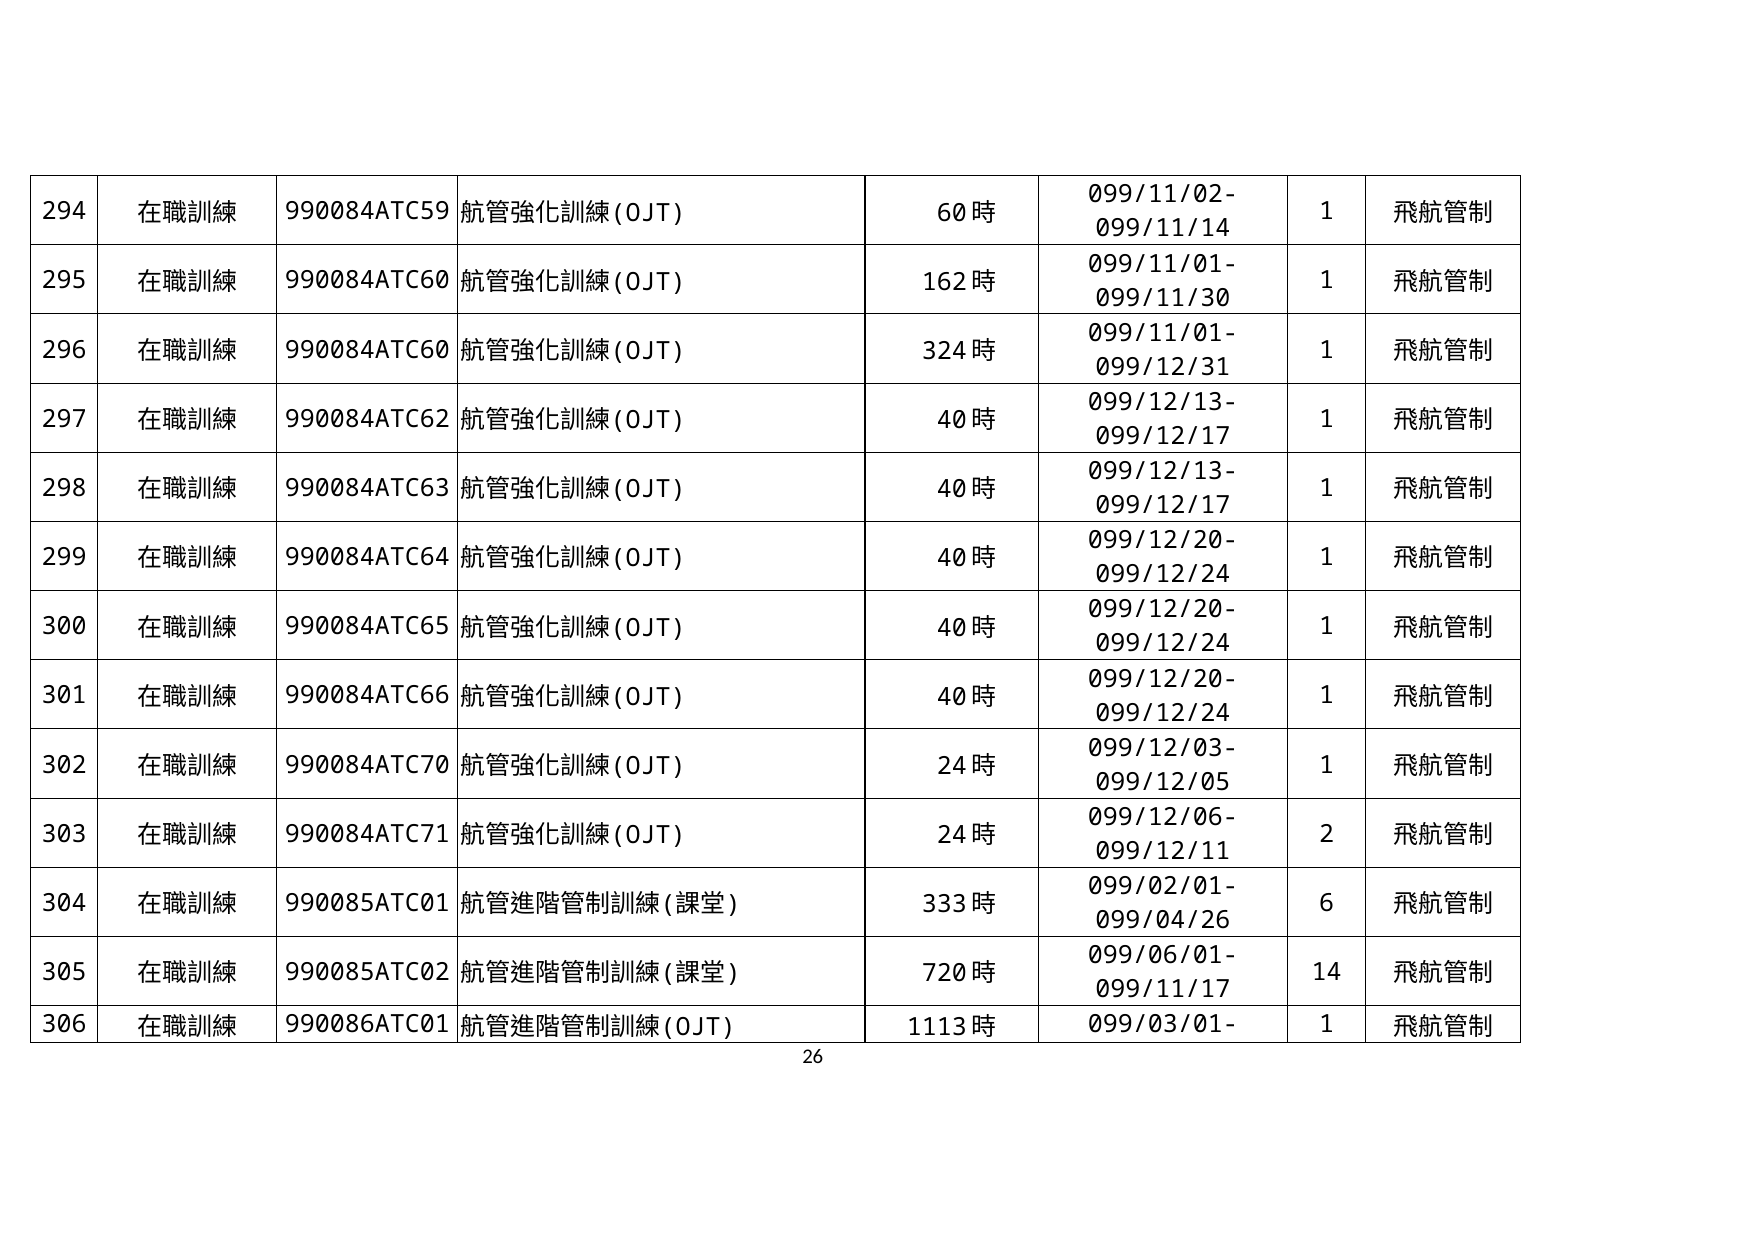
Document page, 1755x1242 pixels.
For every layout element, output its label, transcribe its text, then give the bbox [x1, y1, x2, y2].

table_cell 099/12/06-099/12/11 [1039, 799, 1287, 867]
table_cell 099/03/01- [1039, 1006, 1287, 1042]
table_cell 在職訓練 [98, 799, 276, 867]
table_cell 2 [1288, 799, 1365, 867]
table_cell 1 [1288, 245, 1365, 313]
table_cell 在職訓練 [98, 729, 276, 797]
table_cell 飛航管制 [1366, 245, 1520, 313]
table_cell 990084ATC60 [277, 314, 457, 382]
table_cell 299 [31, 522, 97, 590]
table_cell 航管強化訓練(OJT) [458, 799, 864, 867]
table_cell 1113時 [866, 1006, 1038, 1042]
table_cell 297 [31, 384, 97, 452]
table_cell 飛航管制 [1366, 522, 1520, 590]
table_cell 990084ATC63 [277, 453, 457, 521]
table_cell 099/11/01-099/12/31 [1039, 314, 1287, 382]
table_cell 990086ATC01 [277, 1006, 457, 1042]
table_cell 在職訓練 [98, 868, 276, 936]
table_cell 324時 [866, 314, 1038, 382]
table_cell 333時 [866, 868, 1038, 936]
table_cell 1 [1288, 591, 1365, 659]
table_cell 飛航管制 [1366, 1006, 1520, 1042]
table_cell 航管強化訓練(OJT) [458, 522, 864, 590]
table_cell 1 [1288, 1006, 1365, 1042]
table_cell 在職訓練 [98, 591, 276, 659]
table_cell 24時 [866, 729, 1038, 797]
table_cell 990085ATC02 [277, 937, 457, 1005]
table_cell 航管強化訓練(OJT) [458, 729, 864, 797]
table_cell 60時 [866, 176, 1038, 244]
table_cell 990084ATC65 [277, 591, 457, 659]
table_cell 飛航管制 [1366, 729, 1520, 797]
table_cell 飛航管制 [1366, 799, 1520, 867]
table_cell 在職訓練 [98, 660, 276, 728]
table_cell 990084ATC64 [277, 522, 457, 590]
table_cell 303 [31, 799, 97, 867]
table_cell 在職訓練 [98, 522, 276, 590]
table_cell 飛航管制 [1366, 314, 1520, 382]
table_cell 301 [31, 660, 97, 728]
table_cell 航管強化訓練(OJT) [458, 660, 864, 728]
table_cell 099/12/20-099/12/24 [1039, 522, 1287, 590]
table_cell 40時 [866, 591, 1038, 659]
table_cell 298 [31, 453, 97, 521]
table_cell 航管進階管制訓練(課堂) [458, 937, 864, 1005]
table_cell 在職訓練 [98, 245, 276, 313]
table_cell 162時 [866, 245, 1038, 313]
table_cell 294 [31, 176, 97, 244]
table_cell 099/12/13-099/12/17 [1039, 384, 1287, 452]
table_cell 6 [1288, 868, 1365, 936]
table_cell 在職訓練 [98, 453, 276, 521]
table_cell 302 [31, 729, 97, 797]
table_cell 40時 [866, 384, 1038, 452]
table_cell 飛航管制 [1366, 176, 1520, 244]
table_cell 航管強化訓練(OJT) [458, 453, 864, 521]
table_cell 飛航管制 [1366, 660, 1520, 728]
table_cell 990084ATC60 [277, 245, 457, 313]
table_cell 099/12/20-099/12/24 [1039, 660, 1287, 728]
table_cell 航管進階管制訓練(OJT) [458, 1006, 864, 1042]
table_cell 航管強化訓練(OJT) [458, 176, 864, 244]
table_cell 在職訓練 [98, 1006, 276, 1042]
table_cell 40時 [866, 660, 1038, 728]
table_cell 在職訓練 [98, 176, 276, 244]
table_cell 990084ATC70 [277, 729, 457, 797]
table_cell 304 [31, 868, 97, 936]
table_cell 295 [31, 245, 97, 313]
table_cell 40時 [866, 453, 1038, 521]
table_cell 305 [31, 937, 97, 1005]
table_cell 1 [1288, 729, 1365, 797]
table_cell 航管進階管制訓練(課堂) [458, 868, 864, 936]
table_cell 990085ATC01 [277, 868, 457, 936]
table_cell 在職訓練 [98, 384, 276, 452]
table_cell 1 [1288, 384, 1365, 452]
table_cell 099/12/13-099/12/17 [1039, 453, 1287, 521]
table_cell 1 [1288, 314, 1365, 382]
table_cell 飛航管制 [1366, 868, 1520, 936]
table_cell 990084ATC66 [277, 660, 457, 728]
table_cell 306 [31, 1006, 97, 1042]
table_cell 40時 [866, 522, 1038, 590]
table_cell 飛航管制 [1366, 591, 1520, 659]
table_cell 14 [1288, 937, 1365, 1005]
table_cell 1 [1288, 660, 1365, 728]
table_cell 296 [31, 314, 97, 382]
table_cell 990084ATC62 [277, 384, 457, 452]
table_cell 990084ATC59 [277, 176, 457, 244]
table_cell 飛航管制 [1366, 384, 1520, 452]
table_cell 099/12/03-099/12/05 [1039, 729, 1287, 797]
table_cell 1 [1288, 176, 1365, 244]
table_cell 飛航管制 [1366, 453, 1520, 521]
table_cell 航管強化訓練(OJT) [458, 591, 864, 659]
table_cell 航管強化訓練(OJT) [458, 384, 864, 452]
table_cell 在職訓練 [98, 937, 276, 1005]
table_cell 航管強化訓練(OJT) [458, 314, 864, 382]
table_cell 1 [1288, 522, 1365, 590]
table_cell 24時 [866, 799, 1038, 867]
table_cell 099/02/01-099/04/26 [1039, 868, 1287, 936]
table_cell 720時 [866, 937, 1038, 1005]
table_cell 1 [1288, 453, 1365, 521]
table_cell 飛航管制 [1366, 937, 1520, 1005]
table_cell 航管強化訓練(OJT) [458, 245, 864, 313]
table_cell 990084ATC71 [277, 799, 457, 867]
table_cell 099/12/20-099/12/24 [1039, 591, 1287, 659]
table_cell 在職訓練 [98, 314, 276, 382]
table_cell 300 [31, 591, 97, 659]
table_cell 099/11/01-099/11/30 [1039, 245, 1287, 313]
table_cell 099/06/01-099/11/17 [1039, 937, 1287, 1005]
table_cell 099/11/02-099/11/14 [1039, 176, 1287, 244]
